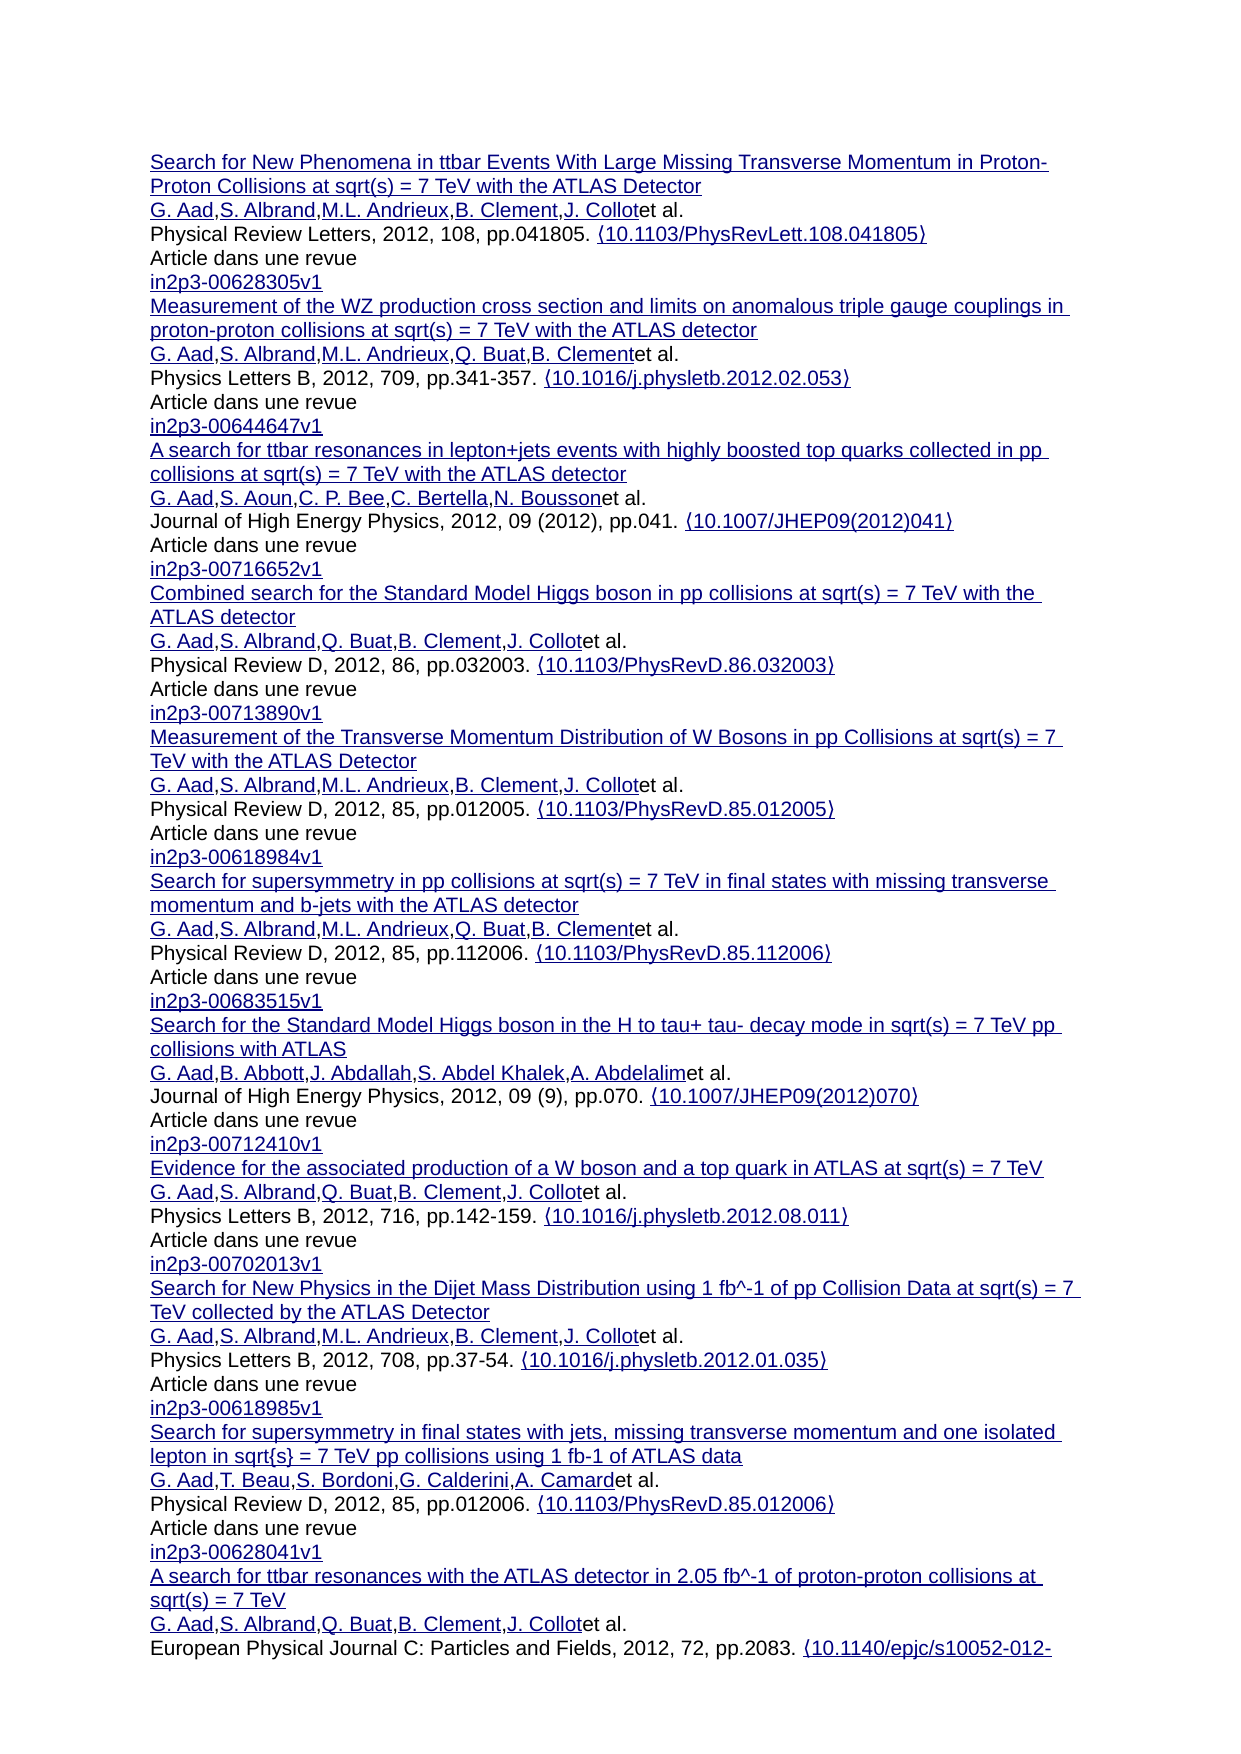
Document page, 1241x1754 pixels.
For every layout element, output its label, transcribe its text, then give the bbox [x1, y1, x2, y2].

table_cell Search for supersymmetry in final states with jets, missing transverse momentum and one isolated lepton in sqrt{s} = 7 TeV pp collisions using 1 fb-1 of ATLAS data G. Aad,T. Beau,S. Bordoni,G. Calderini,A. Camardet al. Physical Review D, 2012, 85, pp.012006. ⟨10.1103/PhysRevD.85.012006⟩ Article dans une revue in2p3-00628041v1 [150, 1420, 1090, 1563]
table_cell Search for the Standard Model Higgs boson in the H to tau+ tau- decay mode in sqrt(s) = 7 TeV pp collisions with ATLAS G. Aad,B. Abbott,J. Abdallah,S. Abdel Khalek,A. Abdelalimet al. Journal of High Energy Physics, 2012, 09 (9), pp.070. ⟨10.1007/JHEP09(2012)070⟩ Article dans une revue in2p3-00712410v1 [150, 1013, 1090, 1156]
table_cell Combined search for the Standard Model Higgs boson in pp collisions at sqrt(s) = 7 TeV with the ATLAS detector G. Aad,S. Albrand,Q. Buat,B. Clement,J. Collotet al. Physical Review D, 2012, 86, pp.032003. ⟨10.1103/PhysRevD.86.032003⟩ Article dans une revue in2p3-00713890v1 [150, 581, 1090, 725]
table_cell A search for ttbar resonances in lepton+jets events with highly boosted top quarks collected in pp collisions at sqrt(s) = 7 TeV with the ATLAS detector G. Aad,S. Aoun,C. P. Bee,C. Bertella,N. Boussonet al. Journal of High Energy Physics, 2012, 09 (2012), pp.041. ⟨10.1007/JHEP09(2012)041⟩ Article dans une revue in2p3-00716652v1 [150, 438, 1090, 581]
table_cell Search for New Physics in the Dijet Mass Distribution using 1 fb^-1 of pp Collision Data at sqrt(s) = 7 TeV collected by the ATLAS Detector G. Aad,S. Albrand,M.L. Andrieux,B. Clement,J. Collotet al. Physics Letters B, 2012, 708, pp.37-54. ⟨10.1016/j.physletb.2012.01.035⟩ Article dans une revue in2p3-00618985v1 [150, 1276, 1090, 1420]
table_cell Measurement of the WZ production cross section and limits on anomalous triple gauge couplings in proton-proton collisions at sqrt(s) = 7 TeV with the ATLAS detector G. Aad,S. Albrand,M.L. Andrieux,Q. Buat,B. Clementet al. Physics Letters B, 2012, 709, pp.341-357. ⟨10.1016/j.physletb.2012.02.053⟩ Article dans une revue in2p3-00644647v1 [150, 294, 1090, 437]
table_cell Search for supersymmetry in pp collisions at sqrt(s) = 7 TeV in final states with missing transverse momentum and b-jets with the ATLAS detector G. Aad,S. Albrand,M.L. Andrieux,Q. Buat,B. Clementet al. Physical Review D, 2012, 85, pp.112006. ⟨10.1103/PhysRevD.85.112006⟩ Article dans une revue in2p3-00683515v1 [150, 869, 1090, 1012]
table_cell Search for New Phenomena in ttbar Events With Large Missing Transverse Momentum in Proton-Proton Collisions at sqrt(s) = 7 TeV with the ATLAS Detector G. Aad,S. Albrand,M.L. Andrieux,B. Clement,J. Collotet al. Physical Review Letters, 2012, 108, pp.041805. ⟨10.1103/PhysRevLett.108.041805⟩ Article dans une revue in2p3-00628305v1 [150, 150, 1090, 294]
table_cell Measurement of the Transverse Momentum Distribution of W Bosons in pp Collisions at sqrt(s) = 7 TeV with the ATLAS Detector G. Aad,S. Albrand,M.L. Andrieux,B. Clement,J. Collotet al. Physical Review D, 2012, 85, pp.012005. ⟨10.1103/PhysRevD.85.012005⟩ Article dans une revue in2p3-00618984v1 [150, 725, 1090, 869]
table_cell A search for ttbar resonances with the ATLAS detector in 2.05 fb^-1 of proton-proton collisions at sqrt(s) = 7 TeV G. Aad,S. Albrand,Q. Buat,B. Clement,J. Collotet al. European Physical Journal C: Particles and Fields, 2012, 72, pp.2083. ⟨10.1140/epjc/s10052-012- [150, 1564, 1090, 1659]
table_cell Evidence for the associated production of a W boson and a top quark in ATLAS at sqrt(s) = 7 TeV G. Aad,S. Albrand,Q. Buat,B. Clement,J. Collotet al. Physics Letters B, 2012, 716, pp.142-159. ⟨10.1016/j.physletb.2012.08.011⟩ Article dans une revue in2p3-00702013v1 [150, 1156, 1090, 1276]
